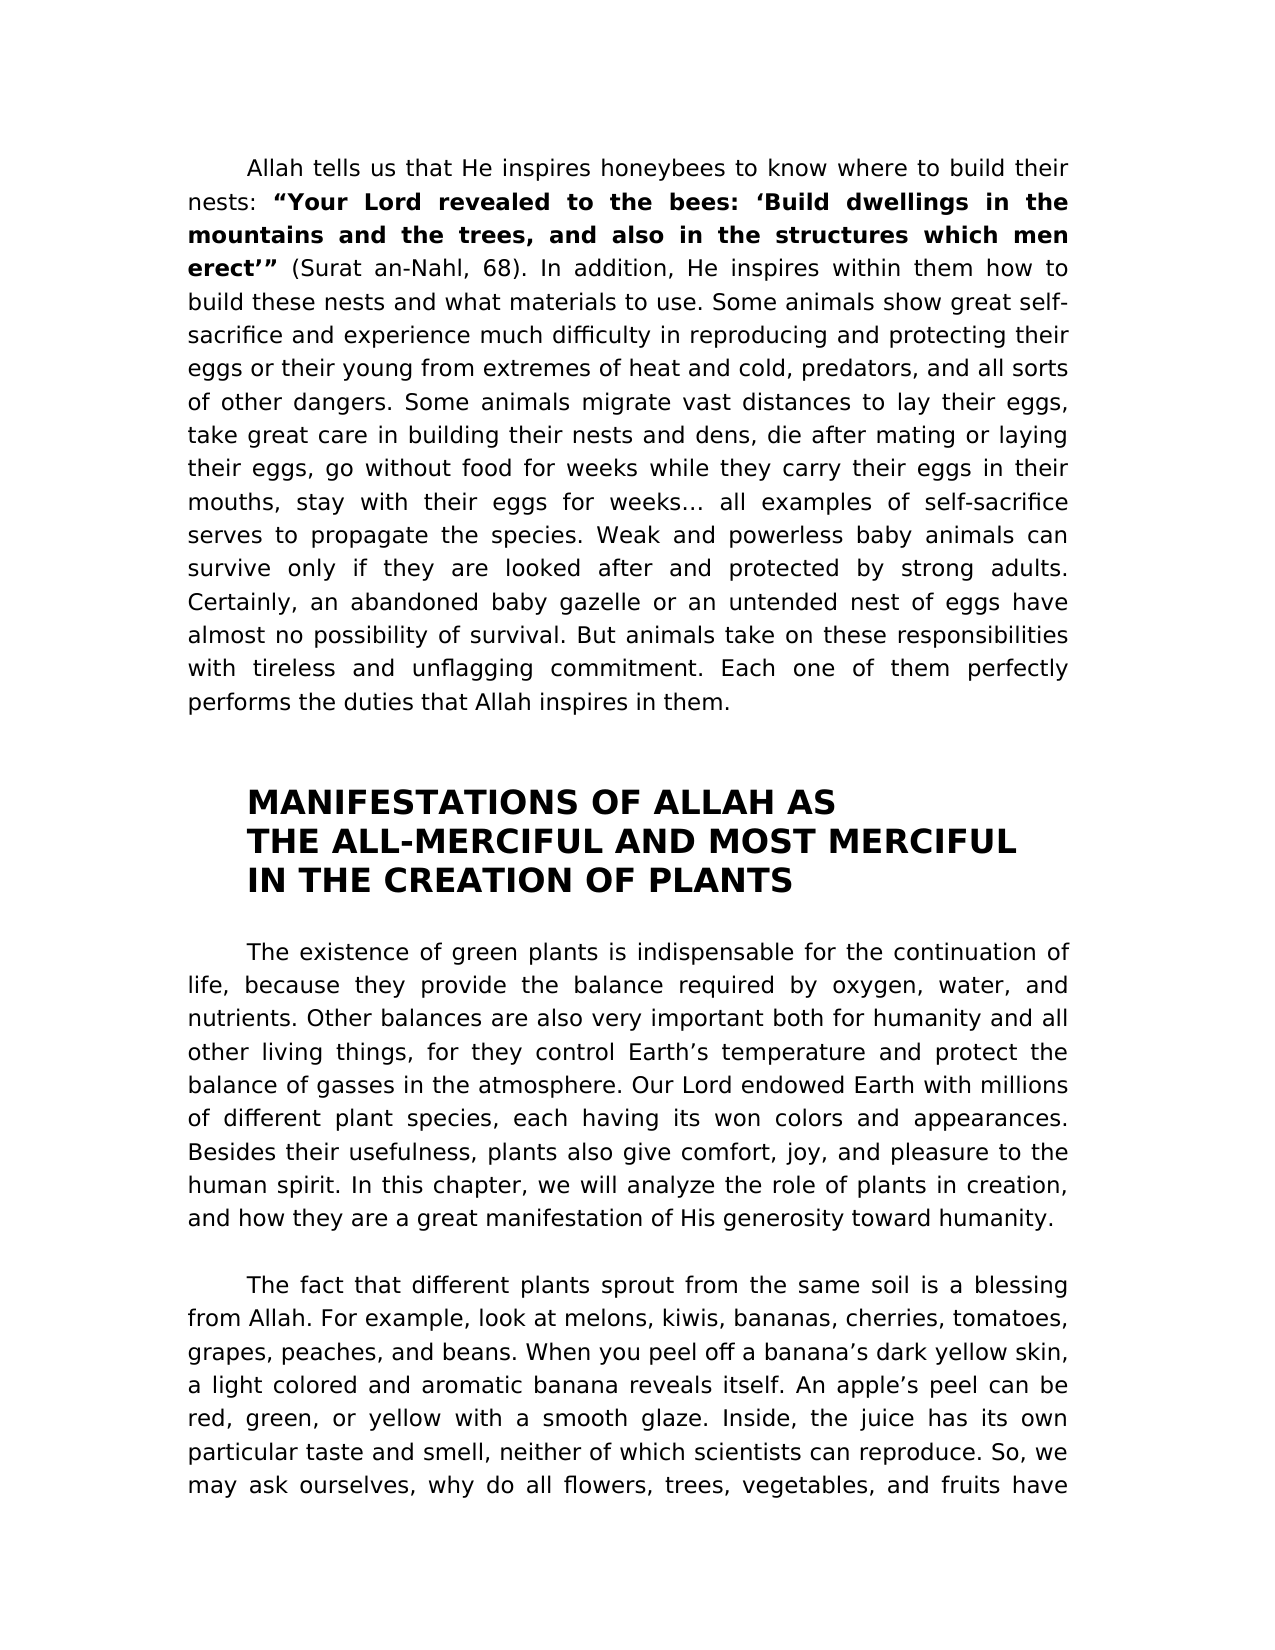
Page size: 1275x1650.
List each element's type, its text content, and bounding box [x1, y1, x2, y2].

text Allah tells us that He inspires honeybees to know where to build their nests: “Your Lord revealed to the bees: ‘Build dwellings in the mountains and the trees, and also in the structures which men erect’” (Surat an-Nahl, 68). In addition, He inspires within them how to build these nests and what materials to use. Some animals show great self-sacrifice and experience much difficulty in reproducing and protecting their eggs or their young from extremes of heat and cold, predators, and all sorts of other dangers. Some animals migrate vast distances to lay their eggs, take great care in building their nests and dens, die after mating or laying their eggs, go without food for weeks while they carry their eggs in their mouths, stay with their eggs for weeks… all examples of self-sacrifice serves to propagate the species. Weak and powerless baby animals can survive only if they are looked after and protected by strong adults. Certainly, an abandoned baby gazelle or an untended nest of eggs have almost no possibility of survival. But animals take on these responsibilities with tireless and unflagging commitment. Each one of them perfectly performs the duties that Allah inspires in them. [187, 150, 1070, 717]
text THE ALL-MERCIFUL AND MOST MERCIFUL [187, 822, 1070, 861]
text The existence of green plants is indispensable for the continuation of life, because they provide the balance required by oxygen, water, and nutrients. Other balances are also very important both for humanity and all other living things, for they control Earth’s temperature and protect the balance of gasses in the atmosphere. Our Lord endowed Earth with millions of different plant species, each having its won colors and appearances. Besides their usefulness, plants also give comfort, joy, and pleasure to the human spirit. In this chapter, we will analyze the role of plants in creation, and how they are a great manifestation of His generosity toward humanity. [187, 933, 1070, 1233]
text The fact that different plants sprout from the same soil is a blessing from Allah. For example, look at melons, kiwis, bananas, cherries, tomatoes, grapes, peaches, and beans. When you peel off a banana’s dark yellow skin, a light colored and aromatic banana reveals itself. An apple’s peel can be red, green, or yellow with a smooth glaze. Inside, the juice has its own particular taste and smell, neither of which scientists can reproduce. So, we may ask ourselves, why do all flowers, trees, vegetables, and fruits have [187, 1267, 1070, 1500]
text MANIFESTATIONS OF ALLAH AS [187, 783, 1070, 822]
text IN THE CREATION OF PLANTS [187, 861, 1070, 900]
